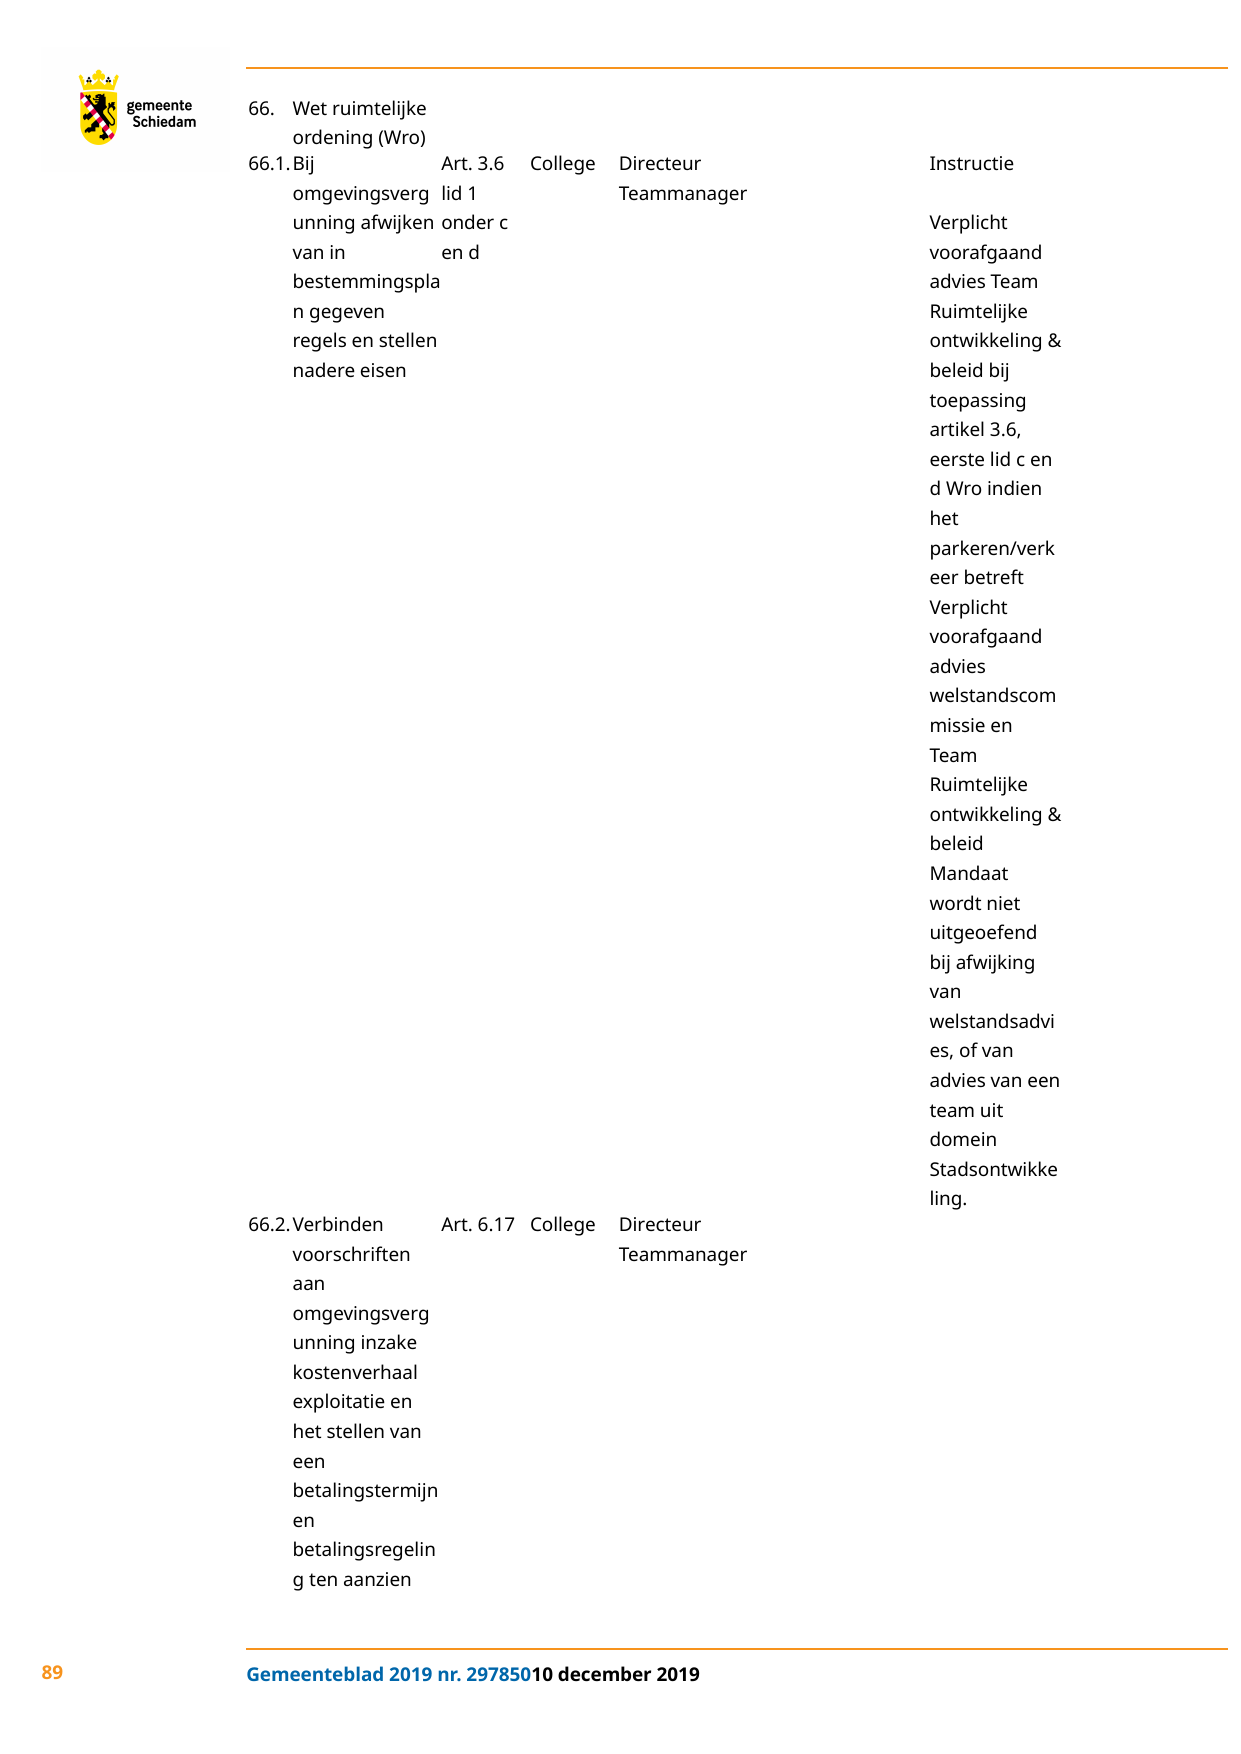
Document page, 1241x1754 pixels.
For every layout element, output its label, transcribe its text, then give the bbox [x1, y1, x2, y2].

table_cell Wet ruimtelijke ordening (Wro) [293, 95, 441, 150]
table_cell [441, 95, 530, 150]
table_cell [929, 95, 1063, 150]
table_cell College [530, 1211, 619, 1592]
table_cell Art. 6.17 [441, 1211, 530, 1592]
table_cell Directeur Teammanager [619, 1211, 796, 1592]
table_cell College [530, 150, 619, 1211]
table_cell [929, 1211, 1063, 1592]
table_cell Instructie Verplicht voorafgaand advies Team Ruimtelijke ontwikkeling & beleid bij toepassing artikel 3.6, eerste lid c en d Wro indien het parkeren/verkeer betreft Verplicht voorafgaand advies welstandscommissie en Team Ruimtelijke ontwikkeling & beleid Mandaat wordt niet uitgeoefend bij afwijking van welstandsadvies, of van advies van een team uit domein Stadsontwikkeling. [929, 150, 1063, 1211]
table_cell 66.1. [248, 150, 292, 1211]
table_cell 66.2. [248, 1211, 292, 1592]
table_cell 66. [248, 95, 292, 150]
table_cell [796, 150, 929, 1211]
table_cell [619, 95, 796, 150]
picture [41, 47, 231, 172]
table_cell [796, 1211, 929, 1592]
table_cell [530, 95, 619, 150]
table_cell Art. 3.6 lid 1 onder c en d [441, 150, 530, 1211]
table_cell Bij omgevingsvergunning afwijken van in bestemmingsplan gegeven regels en stellen nadere eisen [293, 150, 441, 1211]
table_cell Directeur Teammanager [619, 150, 796, 1211]
table_cell Verbinden voorschriften aan omgevingsvergunning inzake kostenverhaal exploitatie en het stellen van een betalingstermijn en betalingsregeling ten aanzien [293, 1211, 441, 1592]
table_cell [796, 95, 929, 150]
